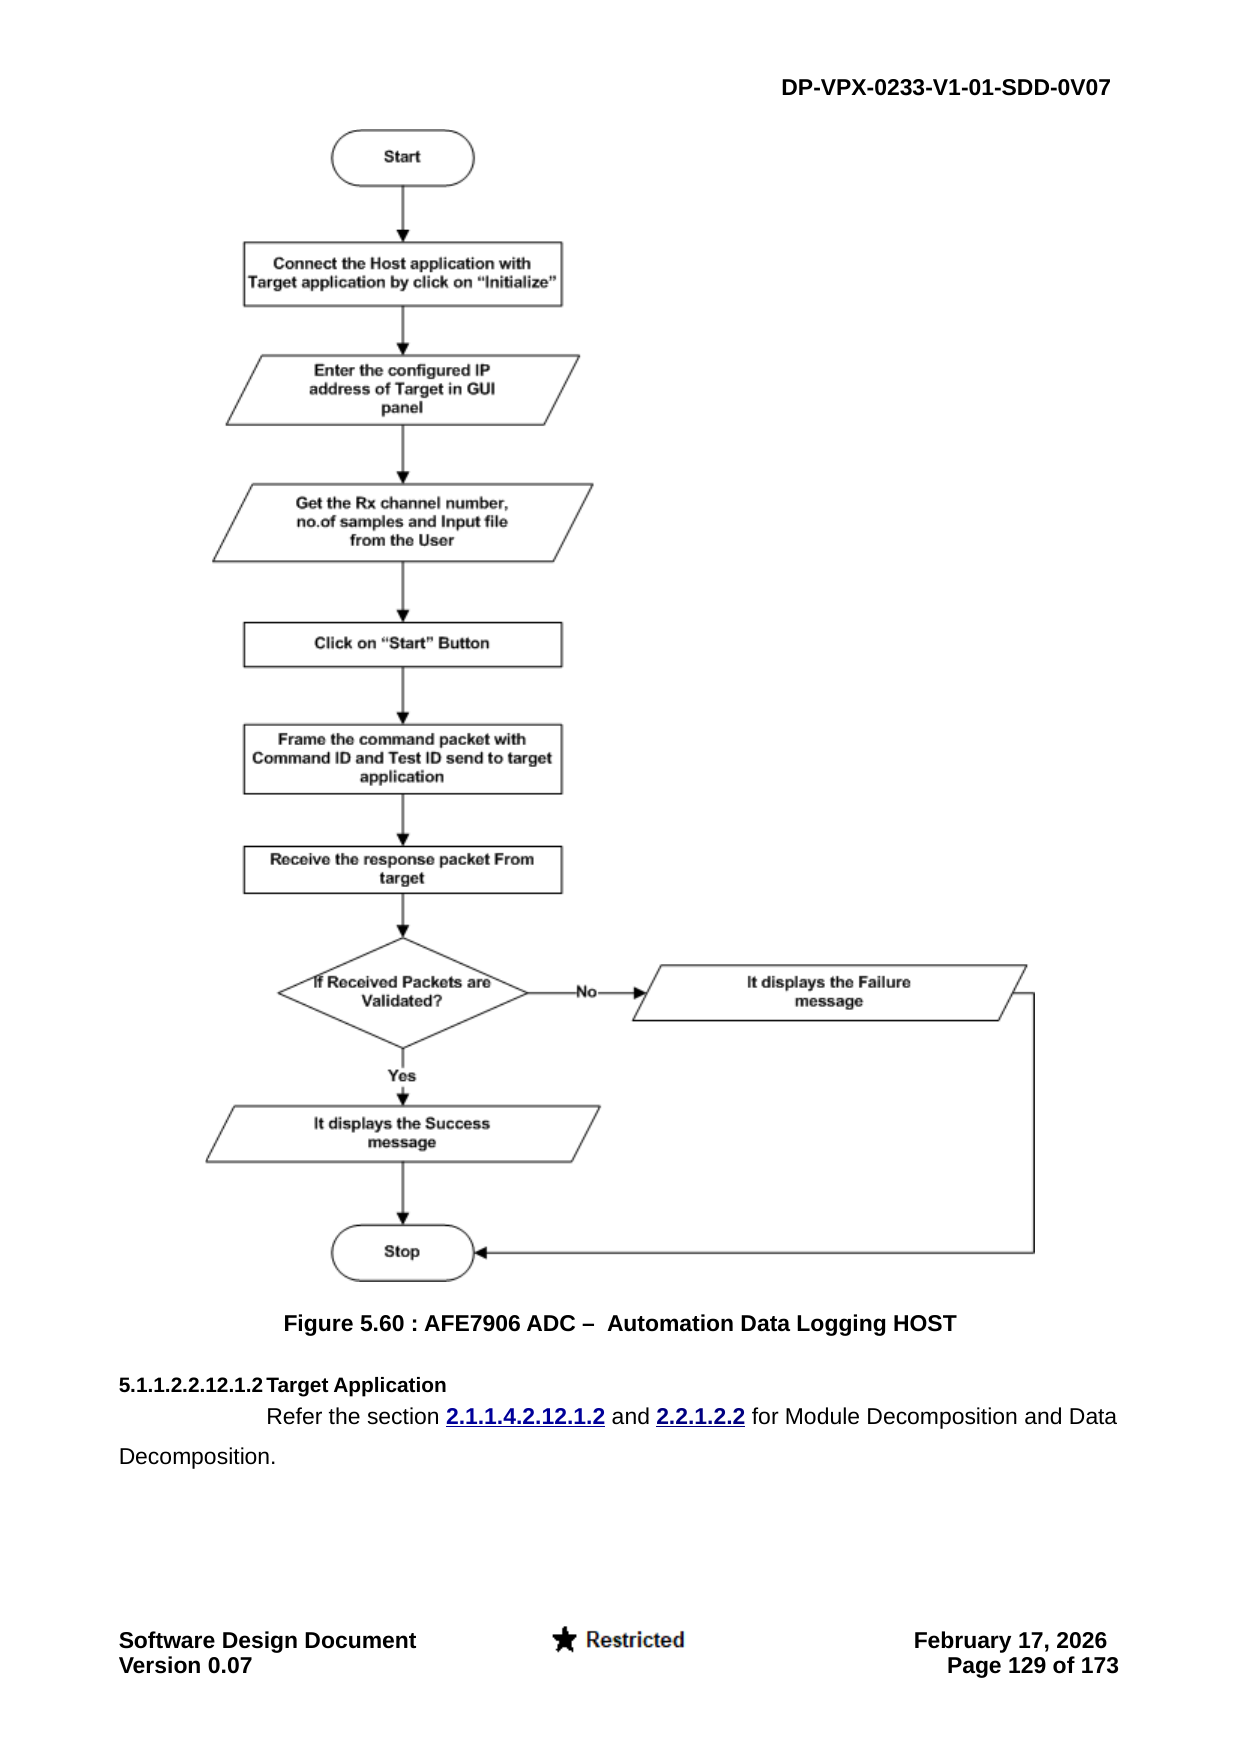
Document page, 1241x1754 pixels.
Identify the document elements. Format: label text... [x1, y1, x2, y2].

picture [205, 129, 1035, 1282]
text Figure 5.60 : AFE7906 ADC – Automation Data Logging HOST [118, 1114, 1122, 1336]
subtitle Target Application [118, 1374, 1122, 1397]
text Refer the section 2.1.1.4.2.12.1.2 and 2.2.1.2.2 for Module Decomposition and Data Decomposition. [118, 1403, 1122, 1469]
picture [542, 1617, 698, 1662]
